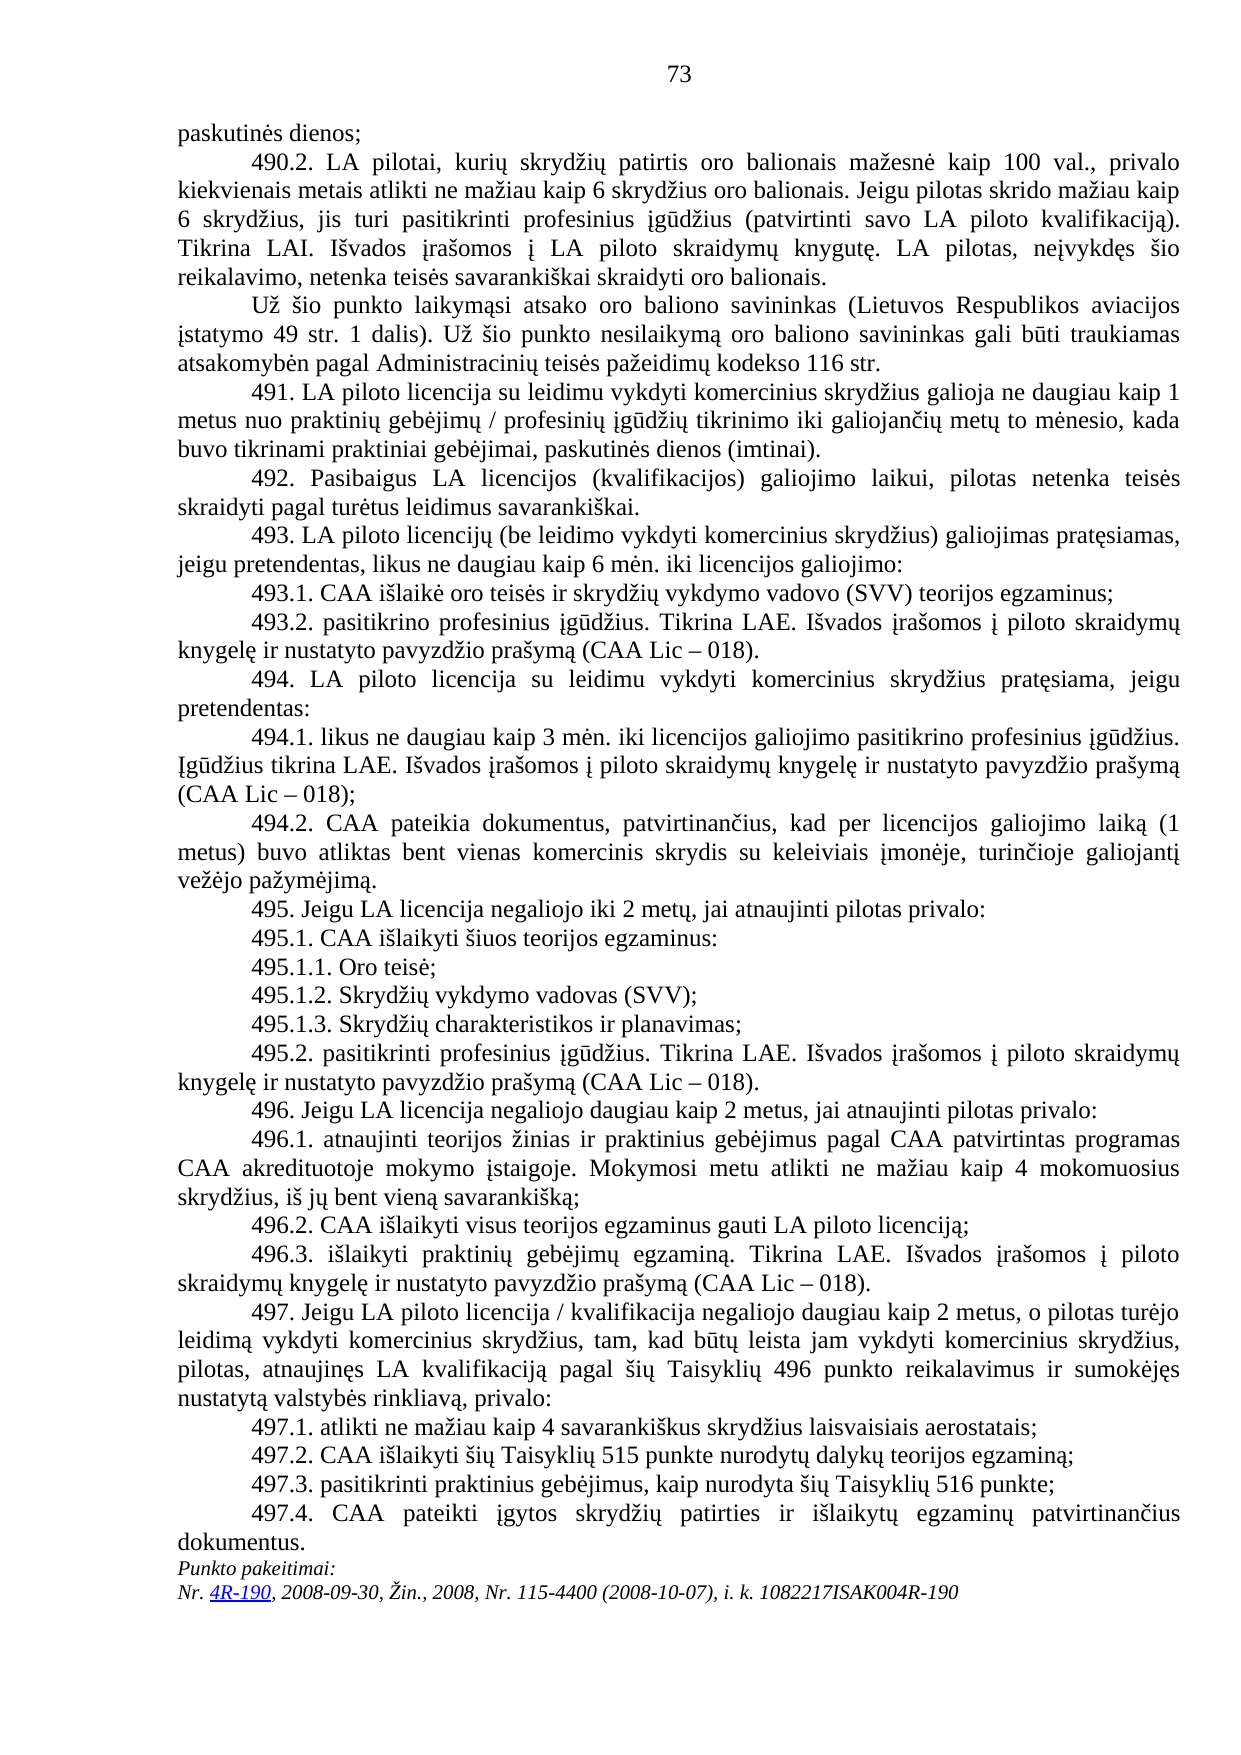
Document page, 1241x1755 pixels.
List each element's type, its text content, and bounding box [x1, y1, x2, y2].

text 497.3. pasitikrinti praktinius gebėjimus, kaip nurodyta šių Taisyklių 516 punkte; [177, 1469, 1181, 1498]
text 495. Jeigu LA licencija negaliojo iki 2 metų, jai atnaujinti pilotas privalo: [177, 894, 1181, 923]
text paskutinės dienos; [177, 118, 1181, 147]
text 496. Jeigu LA licencija negaliojo daugiau kaip 2 metus, jai atnaujinti pilotas privalo: [177, 1096, 1181, 1124]
text 494.2. CAA pateikia dokumentus, patvirtinančius, kad per licencijos galiojimo laiką (1 metus) buvo atliktas bent vienas komercinis skrydis su keleiviais įmonėje, turinčioje galiojantį vežėjo pažymėjimą. [177, 808, 1181, 894]
text Už šio punkto laikymąsi atsako oro baliono savininkas (Lietuvos Respublikos aviacijos įstatymo 49 str. 1 dalis). Už šio punkto nesilaikymą oro baliono savininkas gali būti traukiamas atsakomybėn pagal Administracinių teisės pažeidimų kodekso 116 str. [177, 291, 1181, 377]
text 495.1. CAA išlaikyti šiuos teorijos egzaminus: [177, 923, 1181, 952]
text 491. LA piloto licencija su leidimu vykdyti komercinius skrydžius galioja ne daugiau kaip 1 metus nuo praktinių gebėjimų / profesinių įgūdžių tikrinimo iki galiojančių metų to mėnesio, kada buvo tikrinami praktiniai gebėjimai, paskutinės dienos (imtinai). [177, 377, 1181, 463]
text 495.1.2. Skrydžių vykdymo vadovas (SVV); [177, 981, 1181, 1009]
text 497. Jeigu LA piloto licencija / kvalifikacija negaliojo daugiau kaip 2 metus, o pilotas turėjo leidimą vykdyti komercinius skrydžius, tam, kad būtų leista jam vykdyti komercinius skrydžius, pilotas, atnaujinęs LA kvalifikaciją pagal šių Taisyklių 496 punkto reikalavimus ir sumokėjęs nustatytą valstybės rinkliavą, privalo: [177, 1297, 1181, 1412]
text 496.2. CAA išlaikyti visus teorijos egzaminus gauti LA piloto licenciją; [177, 1211, 1181, 1239]
text 497.4. CAA pateikti įgytos skrydžių patirties ir išlaikytų egzaminų patvirtinančius dokumentus. [177, 1498, 1181, 1556]
text 496.3. išlaikyti praktinių gebėjimų egzaminą. Tikrina LAE. Išvados įrašomos į piloto skraidymų knygelę ir nustatyto pavyzdžio prašymą (CAA Lic – 018). [177, 1239, 1181, 1297]
text 493. LA piloto licencijų (be leidimo vykdyti komercinius skrydžius) galiojimas pratęsiamas, jeigu pretendentas, likus ne daugiau kaip 6 mėn. iki licencijos galiojimo: [177, 521, 1181, 578]
text 493.2. pasitikrino profesinius įgūdžius. Tikrina LAE. Išvados įrašomos į piloto skraidymų knygelę ir nustatyto pavyzdžio prašymą (CAA Lic – 018). [177, 607, 1181, 664]
text 496.1. atnaujinti teorijos žinias ir praktinius gebėjimus pagal CAA patvirtintas programas CAA akredituotoje mokymo įstaigoje. Mokymosi metu atlikti ne mažiau kaip 4 mokomuosius skrydžius, iš jų bent vieną savarankišką; [177, 1124, 1181, 1211]
text 494.1. likus ne daugiau kaip 3 mėn. iki licencijos galiojimo pasitikrino profesinius įgūdžius. Įgūdžius tikrina LAE. Išvados įrašomos į piloto skraidymų knygelę ir nustatyto pavyzdžio prašymą (CAA Lic – 018); [177, 722, 1181, 808]
text 495.1.1. Oro teisė; [177, 952, 1181, 981]
text 490.2. LA pilotai, kurių skrydžių patirtis oro balionais mažesnė kaip 100 val., privalo kiekvienais metais atlikti ne mažiau kaip 6 skrydžius oro balionais. Jeigu pilotas skrido mažiau kaip 6 skrydžius, jis turi pasitikrinti profesinius įgūdžius (patvirtinti savo LA piloto kvalifikaciją). Tikrina LAI. Išvados įrašomos į LA piloto skraidymų knygutę. LA pilotas, neįvykdęs šio reikalavimo, netenka teisės savarankiškai skraidyti oro balionais. [177, 147, 1181, 291]
text 495.1.3. Skrydžių charakteristikos ir planavimas; [177, 1009, 1181, 1038]
text 493.1. CAA išlaikė oro teisės ir skrydžių vykdymo vadovo (SVV) teorijos egzaminus; [177, 578, 1181, 607]
text 497.2. CAA išlaikyti šių Taisyklių 515 punkte nurodytų dalykų teorijos egzaminą; [177, 1441, 1181, 1469]
text Nr. 4R-190, 2008-09-30, Žin., 2008, Nr. 115-4400 (2008-10-07), i. k. 1082217ISAK004R-190 [177, 1580, 1181, 1604]
text 494. LA piloto licencija su leidimu vykdyti komercinius skrydžius pratęsiama, jeigu pretendentas: [177, 664, 1181, 722]
text 492. Pasibaigus LA licencijos (kvalifikacijos) galiojimo laikui, pilotas netenka teisės skraidyti pagal turėtus leidimus savarankiškai. [177, 463, 1181, 521]
text Punkto pakeitimai: [177, 1556, 1181, 1580]
text 495.2. pasitikrinti profesinius įgūdžius. Tikrina LAE. Išvados įrašomos į piloto skraidymų knygelę ir nustatyto pavyzdžio prašymą (CAA Lic – 018). [177, 1038, 1181, 1096]
text 497.1. atlikti ne mažiau kaip 4 savarankiškus skrydžius laisvaisiais aerostatais; [177, 1412, 1181, 1441]
